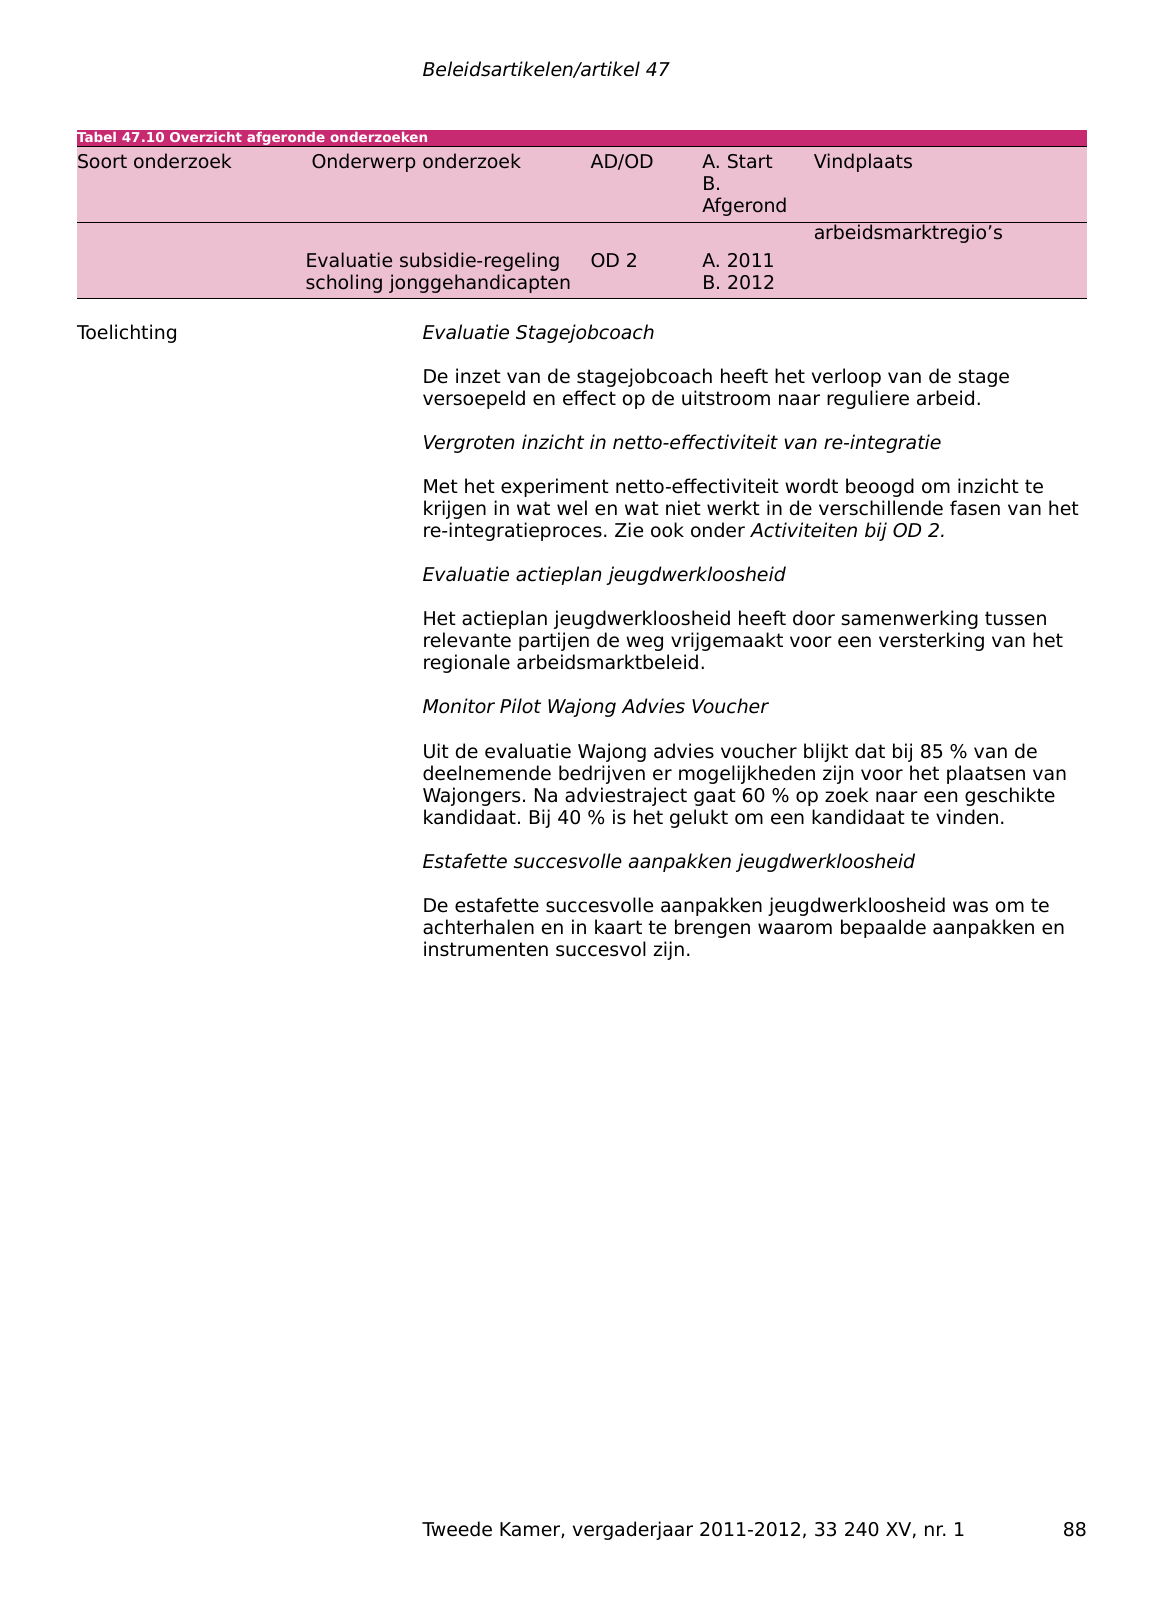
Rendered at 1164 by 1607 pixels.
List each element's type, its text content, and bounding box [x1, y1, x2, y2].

table_cell Onderwerp onderzoek [305, 147, 584, 222]
table_cell A. Start B. Afgerond [696, 147, 808, 222]
text De inzet van de stagejobcoach heeft het verloop van de stage versoepeld en effect op de uitstroom naar reguliere arbeid. [422, 366, 1087, 410]
table_header Tabel 47.10 Overzicht afgeronde onderzoeken [77, 130, 1087, 146]
table_cell arbeidsmarktregio’s [808, 223, 1087, 249]
text Het actieplan jeugdwerkloosheid heeft door samenwerking tussen relevante partijen de weg vrijgemaakt voor een versterking van het regionale arbeidsmarktbeleid. [422, 608, 1087, 674]
table_cell [585, 223, 696, 249]
table_cell Vindplaats [808, 147, 1087, 222]
table_cell Soort onderzoek [77, 147, 305, 222]
table_cell Evaluatie subsidie-regeling scholing jonggehandicapten [305, 249, 584, 298]
subtitle Vergroten inzicht in netto-effectiviteit van re-integratie [422, 432, 1087, 454]
table_cell AD/OD [585, 147, 696, 222]
subtitle Evaluatie actieplan jeugdwerkloosheid [422, 564, 1087, 586]
table_cell OD 2 [585, 249, 696, 298]
subtitle Monitor Pilot Wajong Advies Voucher [422, 696, 1087, 718]
subtitle Estafette succesvolle aanpakken jeugdwerkloosheid [422, 851, 1087, 873]
text Uit de evaluatie Wajong advies voucher blijkt dat bij 85 % van de deelnemende bedrijven er mogelijkheden zijn voor het plaatsen van Wajongers. Na adviestraject gaat 60 % op zoek naar een geschikte kandidaat. Bij 40 % is het gelukt om een kandidaat te vinden. [422, 741, 1087, 828]
text De estafette succesvolle aanpakken jeugdwerkloosheid was om te achterhalen en in kaart te brengen waarom bepaalde aanpakken en instrumenten succesvol zijn. [422, 895, 1087, 961]
table_cell A. 2011 B. 2012 [696, 249, 808, 298]
table_cell [808, 249, 1087, 298]
subtitle [77, 343, 399, 352]
table_cell [77, 223, 305, 249]
table_cell [305, 223, 584, 249]
text Met het experiment netto-effectiviteit wordt beoogd om inzicht te krijgen in wat wel en wat niet werkt in de verschillende fasen van het re-integratieproces. Zie ook onder Activiteiten bij OD 2. [422, 476, 1087, 542]
table_cell [696, 223, 808, 249]
text Toelichting [77, 322, 399, 343]
subtitle Evaluatie Stagejobcoach [422, 322, 1087, 343]
